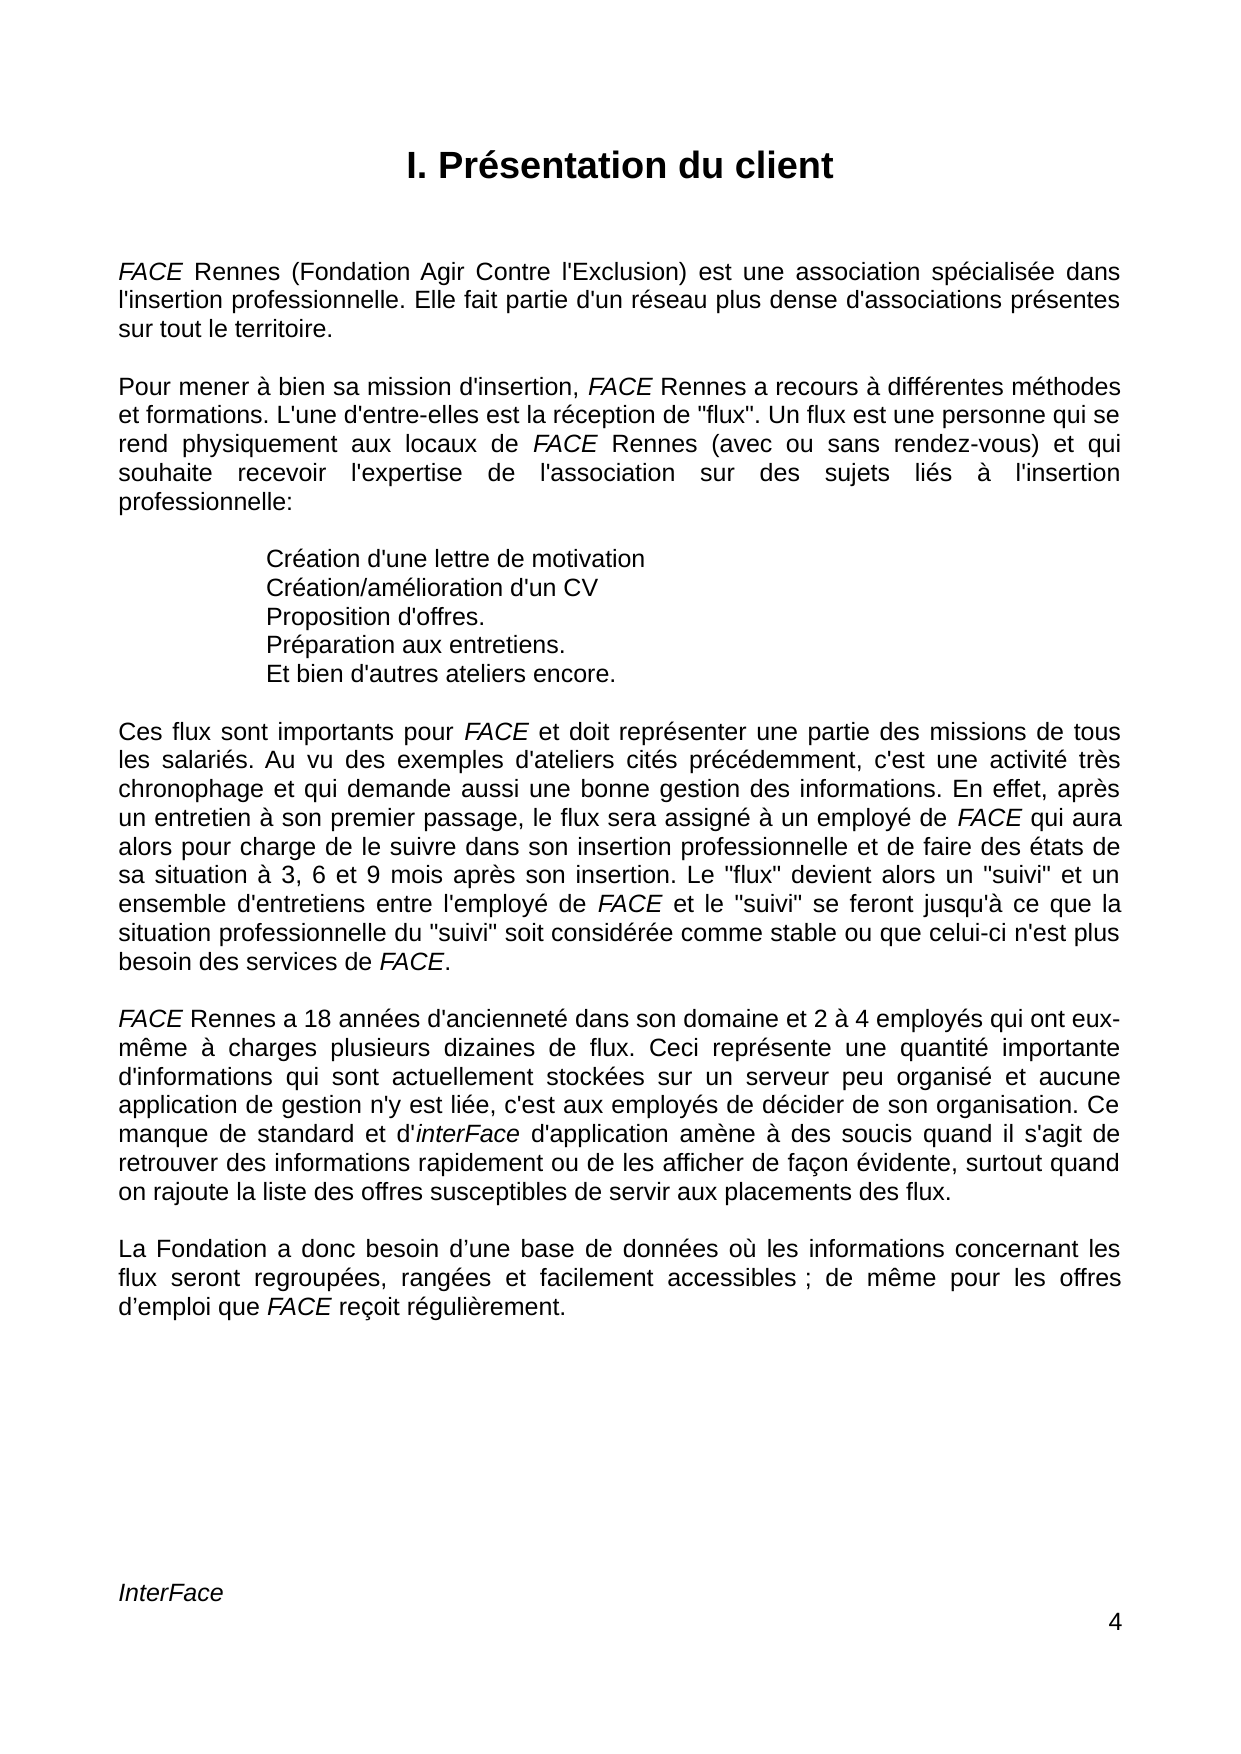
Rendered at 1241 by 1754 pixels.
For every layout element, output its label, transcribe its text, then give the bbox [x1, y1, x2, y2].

text Création d'une lettre de motivation [118, 544, 1122, 573]
text Pour mener à bien sa mission d'insertion, FACE Rennes a recours à différentes méthodes et formations. L'une d'entre-elles est la réception de "flux". Un flux est une personne qui se rend physiquement aux locaux de FACE Rennes (avec ou sans rendez-vous) et qui souhaite recevoir l'expertise de l'association sur des sujets liés à l'insertion professionnelle: [118, 372, 1122, 516]
text Création/amélioration d'un CV [118, 573, 1122, 602]
subtitle I. Présentation du client [118, 143, 1122, 187]
text La Fondation a donc besoin d’une base de données où les informations concernant les flux seront regroupées, rangées et facilement accessibles ; de même pour les offres d’emploi que FACE reçoit régulièrement. [118, 1234, 1122, 1321]
text Ces flux sont importants pour FACE et doit représenter une partie des missions de tous les salariés. Au vu des exemples d'ateliers cités précédemment, c'est une activité très chronophage et qui demande aussi une bonne gestion des informations. En effet, après un entretien à son premier passage, le flux sera assigné à un employé de FACE qui aura alors pour charge de le suivre dans son insertion professionnelle et de faire des états de sa situation à 3, 6 et 9 mois après son insertion. Le "flux" devient alors un "suivi" et un ensemble d'entretiens entre l'employé de FACE et le "suivi" se feront jusqu'à ce que la situation professionnelle du "suivi" soit considérée comme stable ou que celui-ci n'est plus besoin des services de FACE. [118, 717, 1122, 976]
text Et bien d'autres ateliers encore. [118, 659, 1122, 688]
text FACE Rennes a 18 années d'ancienneté dans son domaine et 2 à 4 employés qui ont eux-même à charges plusieurs dizaines de flux. Ceci représente une quantité importante d'informations qui sont actuellement stockées sur un serveur peu organisé et aucune application de gestion n'y est liée, c'est aux employés de décider de son organisation. Ce manque de standard et d'interFace d'application amène à des soucis quand il s'agit de retrouver des informations rapidement ou de les afficher de façon évidente, surtout quand on rajoute la liste des offres susceptibles de servir aux placements des flux. [118, 1004, 1122, 1206]
text Proposition d'offres. [118, 602, 1122, 631]
text FACE Rennes (Fondation Agir Contre l'Exclusion) est une association spécialisée dans l'insertion professionnelle. Elle fait partie d'un réseau plus dense d'associations présentes sur tout le territoire. [118, 257, 1122, 343]
text Préparation aux entretiens. [118, 631, 1122, 659]
